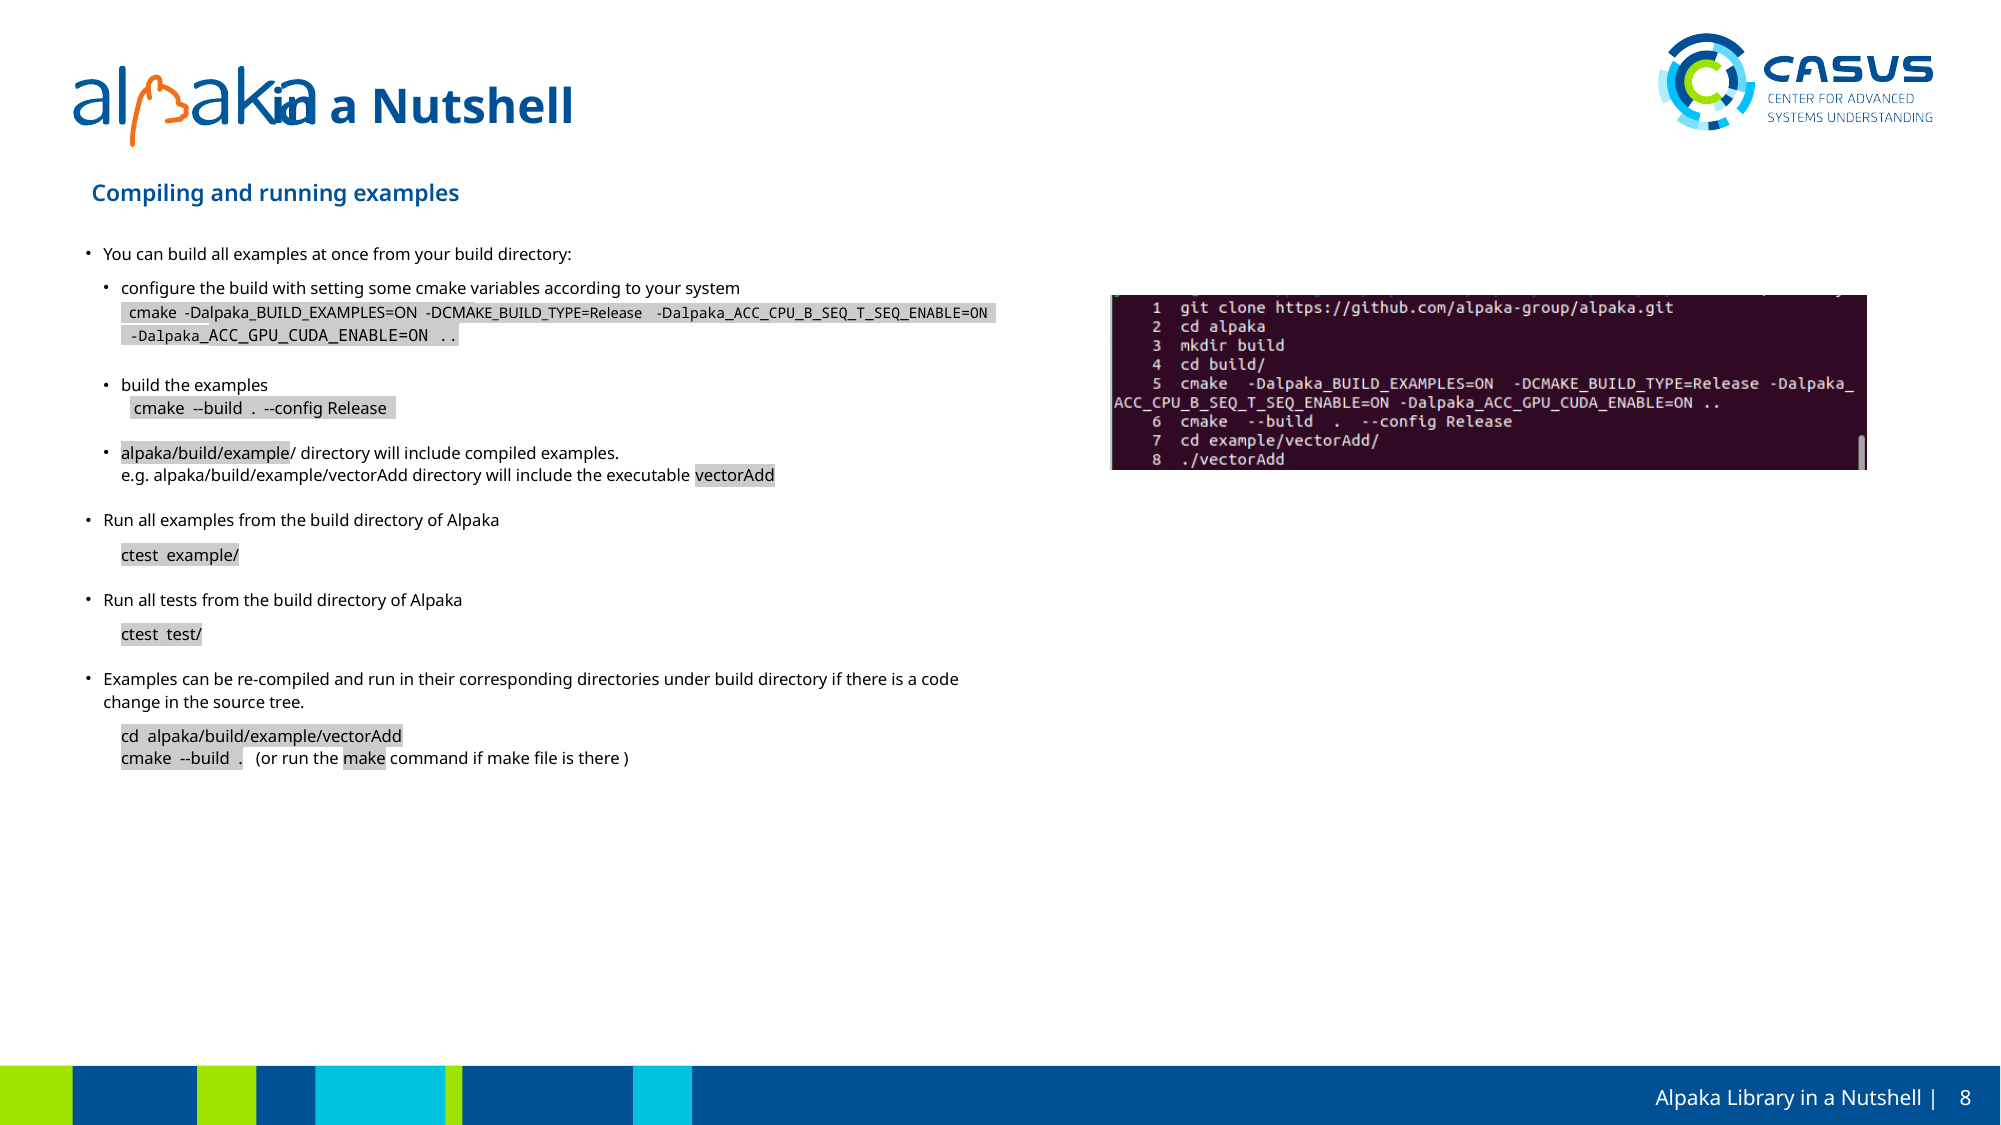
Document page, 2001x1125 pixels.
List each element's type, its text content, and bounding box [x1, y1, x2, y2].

title in a Nutshell [317, 70, 709, 139]
picture [72, 64, 317, 148]
picture [1110, 295, 1867, 471]
picture [1658, 33, 1933, 131]
list Compiling and running examples You can build all examples at once from your build directory: configure the build with setting some cmake variables according to your system cmake -Dalpaka_BUILD_EXAMPLES=ON -DCMAKE_BUILD_TYPE=Release -Dalpaka_ACC_CPU_B_SEQ_T_SEQ_ENABLE=ON -Dalpaka_ACC_GPU_CUDA_ENABLE=ON .. build the examples cmake --build . --config Release alpaka/build/example/ directory will include compiled examples. e.g. alpaka/build/example/vectorAdd directory will include the executable vectorAdd Run all examples from the build directory of Alpaka ctest example/ Run all tests from the build directory of Alpaka ctest test/ Examples can be re-compiled and run in their corresponding directories under build directory if there is a code change in the source tree. cd alpaka/build/example/vectorAdd cmake --build . (or run the make command if make file is there ) [85, 177, 1004, 815]
